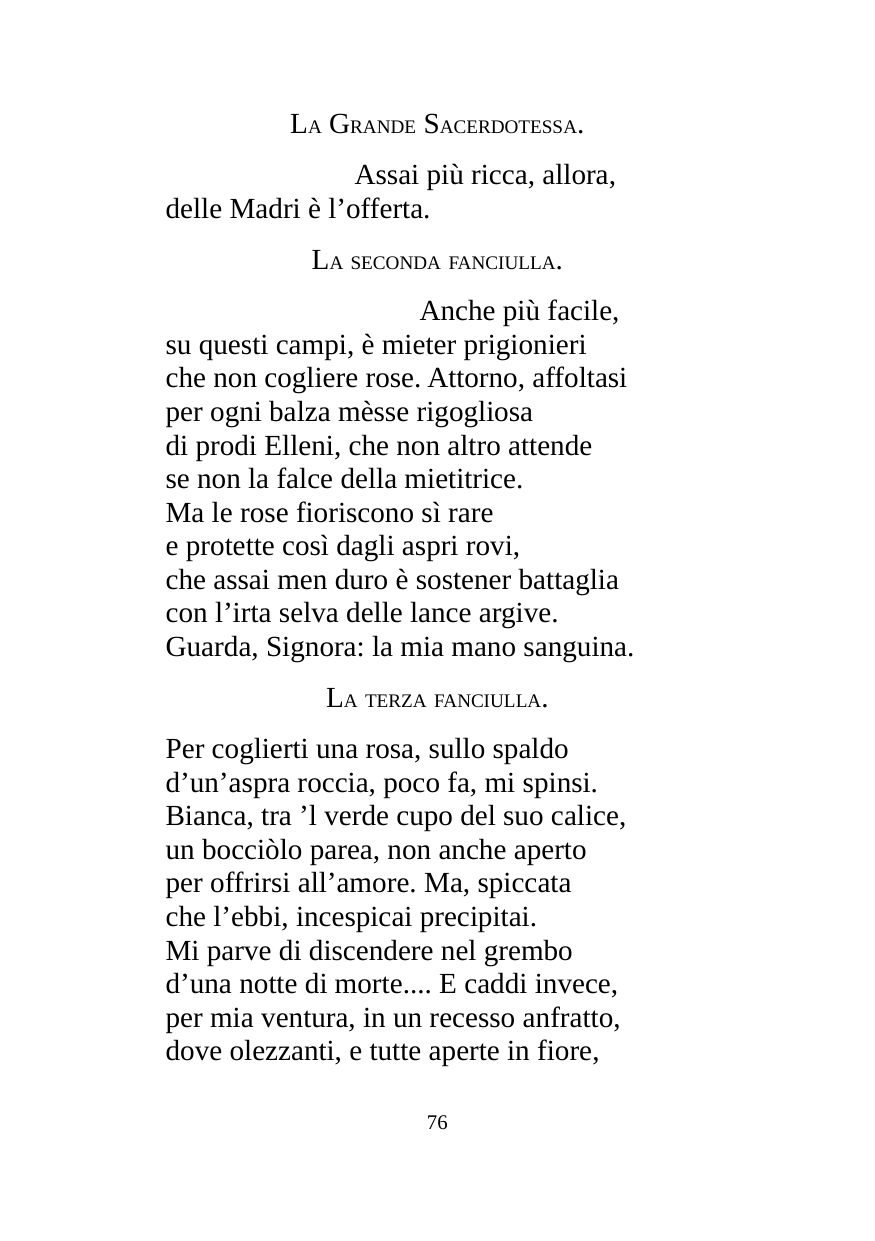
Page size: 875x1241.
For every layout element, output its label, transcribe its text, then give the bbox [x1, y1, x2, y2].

text Anche più facile, su questi campi, è mieter prigionieri che non cogliere rose. Attorno, affoltasi per ogni balza mèsse rigogliosa di prodi Elleni, che non altro attende se non la falce della mietitrice. Ma le rose fioriscono sì rare e protette così dagli aspri rovi, che assai men duro è sostener battaglia con l’irta selva delle lance argive. Guarda, Signora: la mia mano sanguina. [165, 293, 768, 662]
text Assai più ricca, allora, delle Madri è l’offerta. [165, 157, 768, 224]
text La terza fanciulla. [106, 680, 768, 714]
text Per coglierti una rosa, sullo spaldo d’un’aspra roccia, poco fa, mi spinsi. Bianca, tra ’l verde cupo del suo calice, un bocciòlo parea, non anche aperto per offrirsi all’amore. Ma, spiccata che l’ebbi, incespicai precipitai. Mi parve di discendere nel grembo d’una notte di morte.... E caddi invece, per mia ventura, in un recesso anfratto, dove olezzanti, e tutte aperte in fiore, [165, 731, 768, 1067]
text La seconda fanciulla. [106, 242, 768, 276]
text La Grande Sacerdotessa. [106, 106, 768, 140]
